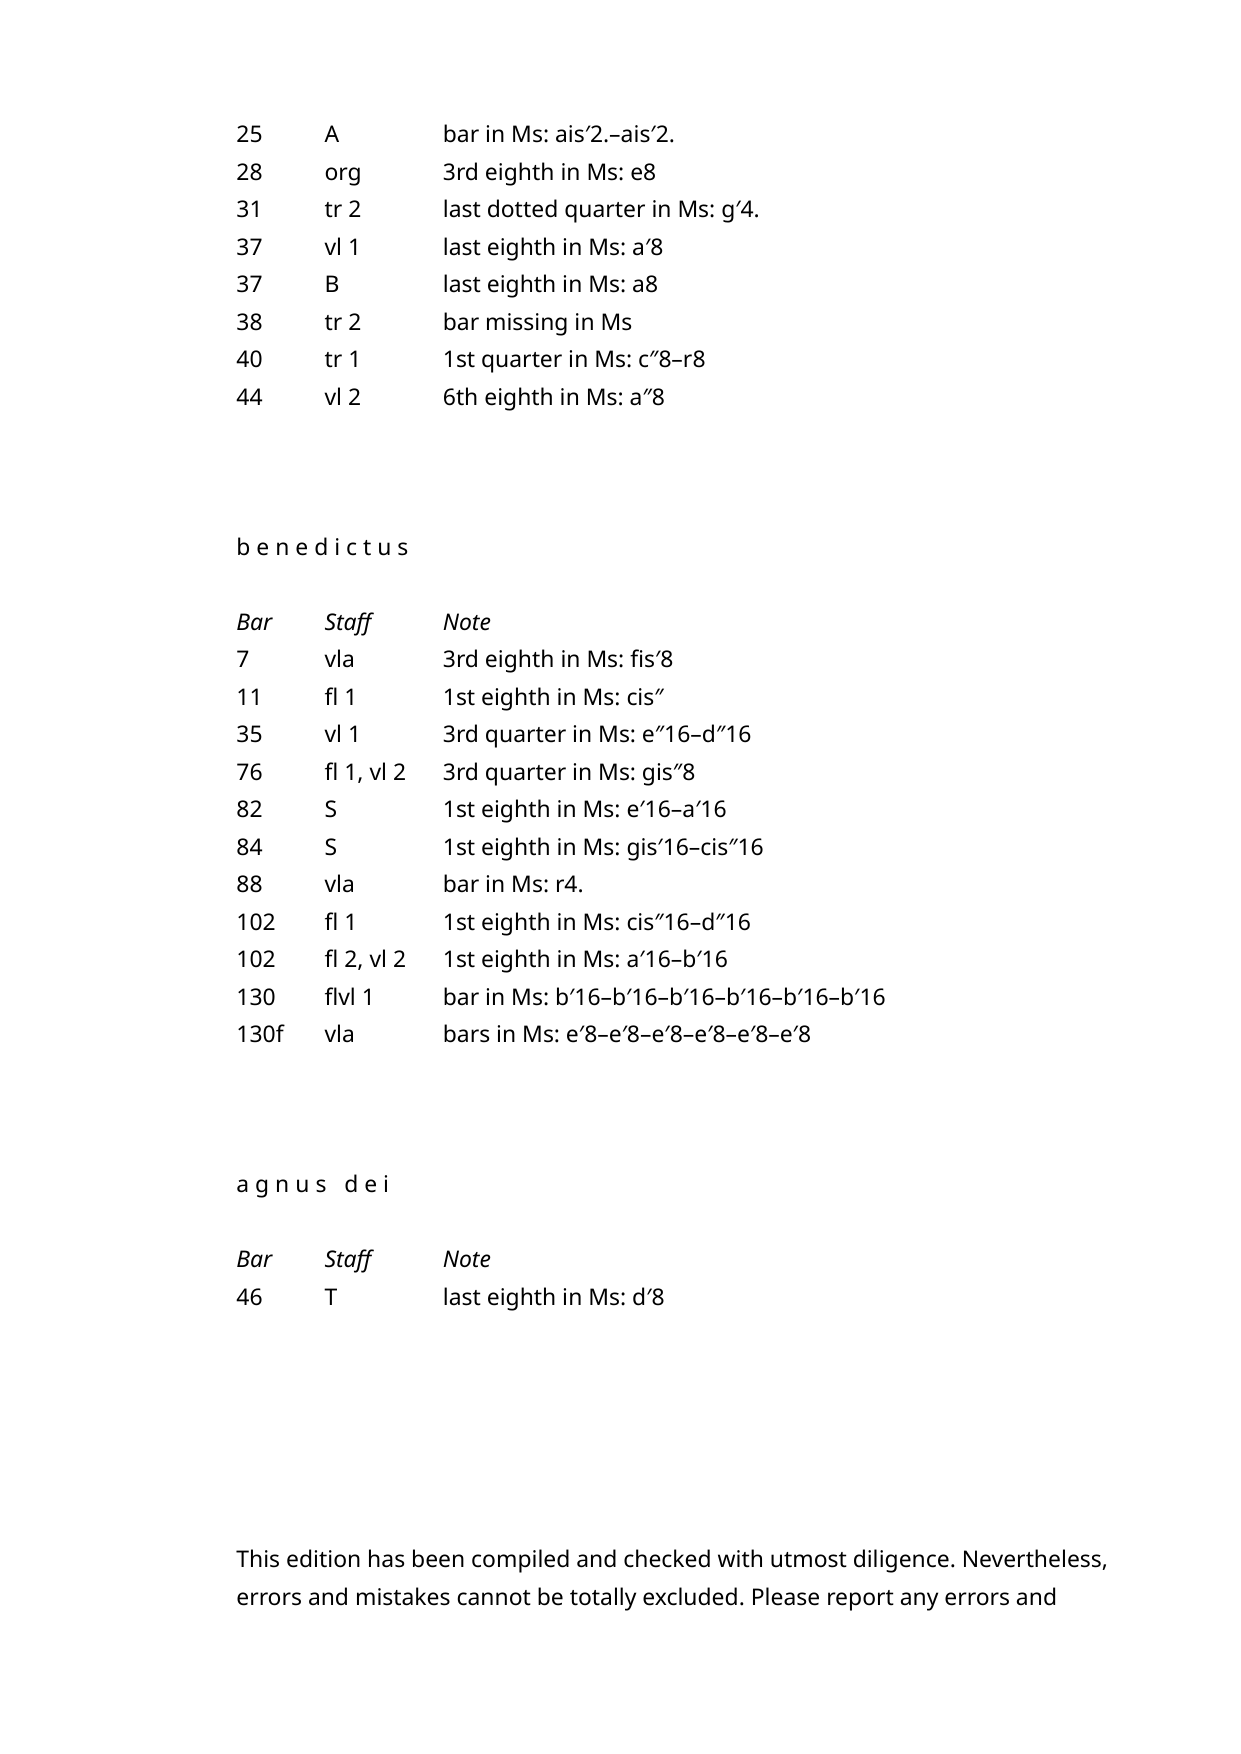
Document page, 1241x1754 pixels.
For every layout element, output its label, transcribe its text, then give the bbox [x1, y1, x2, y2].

text 25 A bar in Ms: ais′2.–ais′2. 28 org 3rd eighth in Ms: e8 31 tr 2 last dotted quarter in Ms: g′4. 37 vl 1 last eighth in Ms: a′8 37 B last eighth in Ms: a8 38 tr 2 bar missing in Ms 40 tr 1 1st quarter in Ms: c″8–r8 44 vl 2 6th eighth in Ms: a″8 [236, 118, 1122, 412]
text Bar Staff Note 46 T last eighth in Ms: d′8 [236, 1243, 1122, 1387]
text Bar Staff Note 7 vla 3rd eighth in Ms: fis′8 11 fl 1 1st eighth in Ms: cis″ 35 vl 1 3rd quarter in Ms: e″16–d″16 76 fl 1, vl 2 3rd quarter in Ms: gis″8 82 S 1st eighth in Ms: e′16–a′16 84 S 1st eighth in Ms: gis′16–cis″16 88 vla bar in Ms: r4. 102 fl 1 1st eighth in Ms: cis″16–d″16 102 fl 2, vl 2 1st eighth in Ms: a′16–b′16 130 flvl 1 bar in Ms: b′16–b′16–b′16–b′16–b′16–b′16 130f vla bars in Ms: e′8–e′8–e′8–e′8–e′8–e′8 [236, 606, 1122, 1049]
text b e n e d i c t u s [236, 531, 1122, 562]
text This edition has been compiled and checked with utmost diligence. Nevertheless, errors and mistakes cannot be totally excluded. Please report any errors and [236, 1543, 1122, 1612]
text a g n u s d e i [236, 1168, 1122, 1199]
